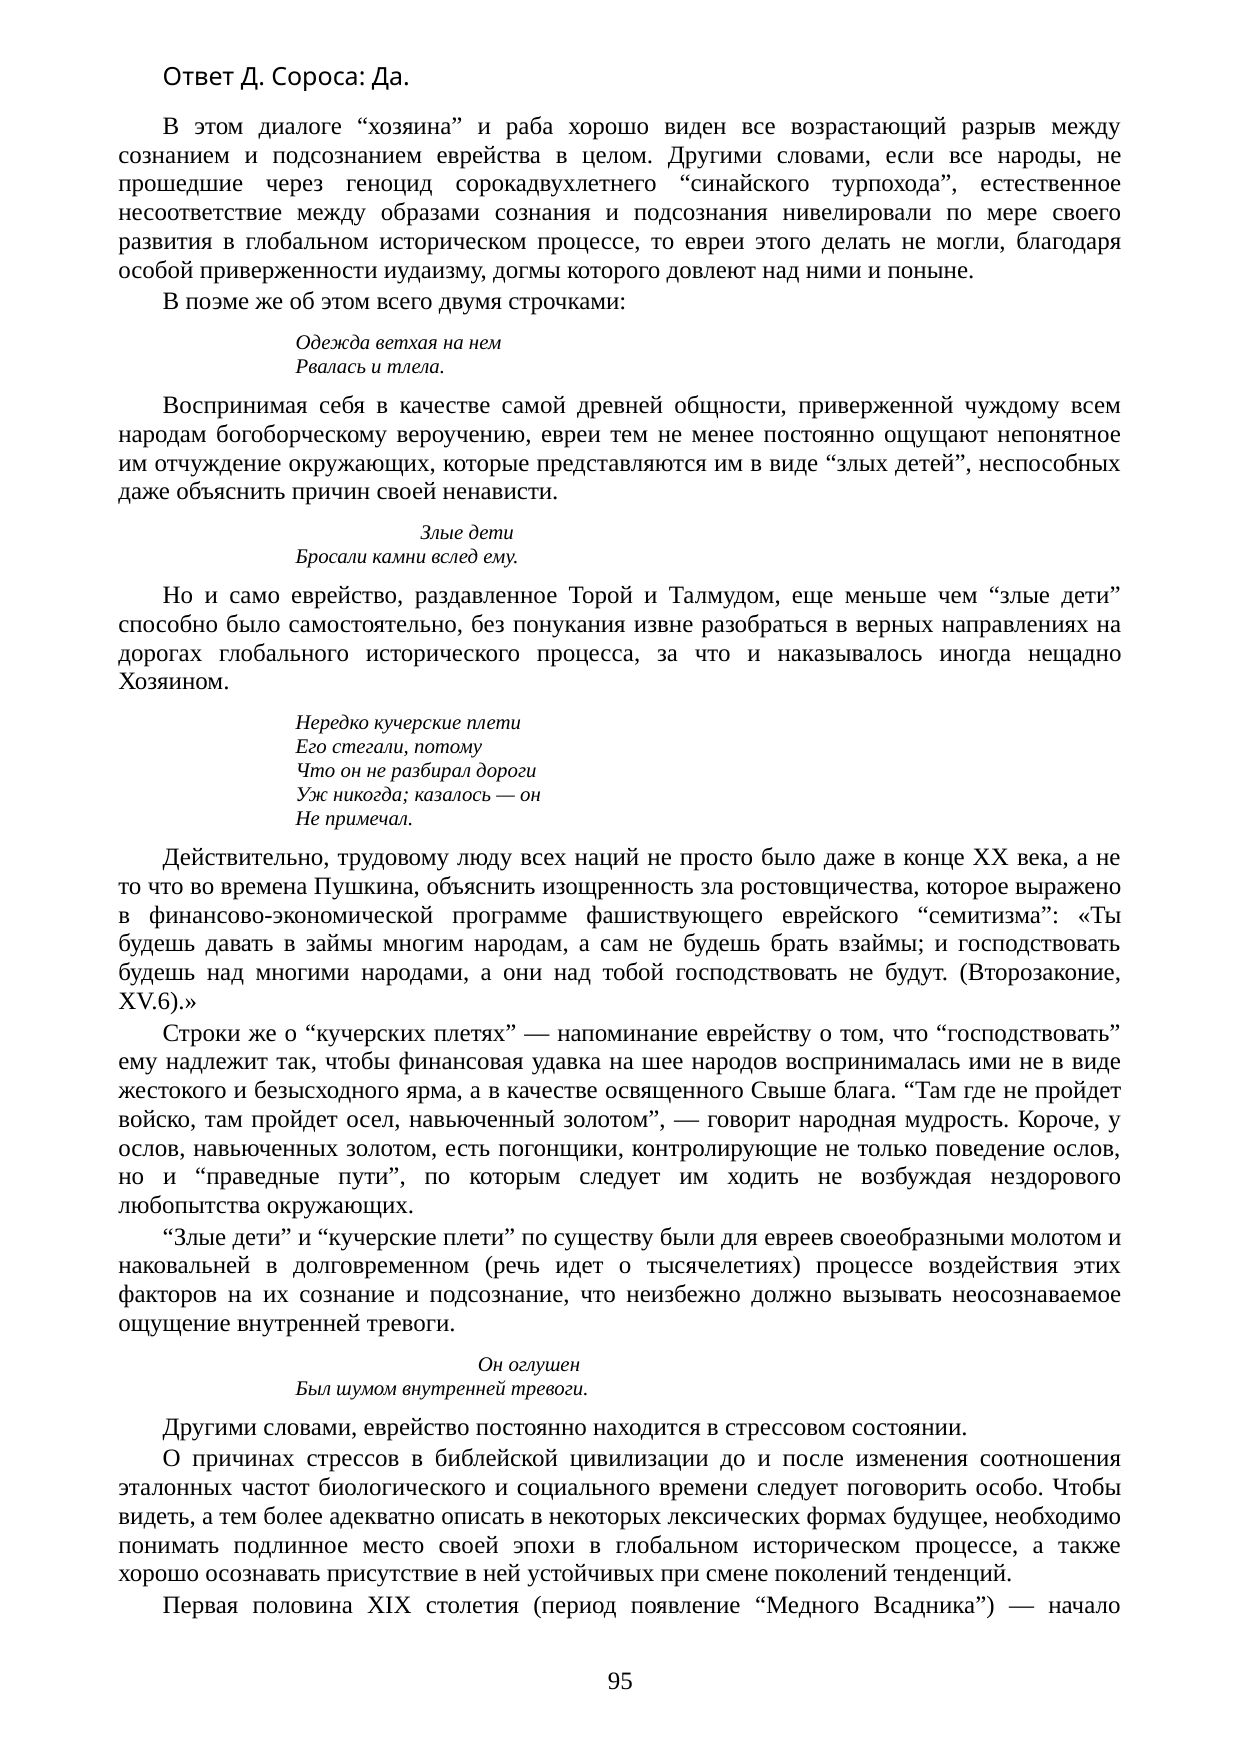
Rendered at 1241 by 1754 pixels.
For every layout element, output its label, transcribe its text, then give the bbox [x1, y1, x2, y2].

text Но и само еврейство, раздавленное Торой и Талмудом, еще меньше чем “злые дети” способно было самостоятельно, без понукания извне разобраться в верных направлениях на дорогах глобального исторического процесса, за что и наказывалось иногда нещадно Хозяином. [118, 580, 1122, 695]
text Что он не разбирал дороги [295, 758, 1033, 782]
text Он оглушен [295, 1352, 862, 1376]
text Уж никогда; казалось — он [295, 782, 1033, 806]
text Рвалась и тлела. [295, 354, 1033, 378]
text В этом диалоге “хозяина” и раба хорошо виден все возрастающий разрыв между сознанием и подсознанием еврейства в целом. Другими словами, если все народы, не прошедшие через геноцид сорокадвухлетнего “синайского турпохода”, естественное несоответствие между образами сознания и подсознания нивелировали по мере своего развития в глобальном историческом процессе, то евреи этого делать не могли, благодаря особой приверженности иудаизму, догмы которого довлеют над ними и поныне. [118, 111, 1122, 283]
text “Злые дети” и “кучерские плети” по существу были для евреев своеобразными молотом и наковальней в долговременном (речь идет о тысячелетиях) процессе воздействия этих факторов на их сознание и подсознание, что неизбежно должно вызывать неосознаваемое ощущение внутренней тревоги. [118, 1222, 1122, 1337]
text Строки же о “кучерских плетях” — напоминание еврейству о том, что “господствовать” ему надлежит так, чтобы финансовая удавка на шее народов воспринималась ими не в виде жестокого и безысходного ярма, а в качестве освященного Свыше блага. “Там где не пройдет войско, там пройдет осел, навьюченный золотом”, — говорит народная мудрость. Короче, у ослов, навьюченных золотом, есть погонщики, контролирующие не только поведение ослов, но и “праведные пути”, по которым следует им ходить не возбуждая нездорового любопытства окружающих. [118, 1018, 1122, 1219]
text В поэме же об этом всего двумя строчками: [118, 286, 1122, 315]
text Его стегали, потому [295, 734, 1033, 758]
text Ответ Д. Сороса: Да. [118, 59, 1122, 93]
text Бросали камни вслед ему. [295, 544, 1033, 568]
text Воспринимая себя в качестве самой древней общности, приверженной чуждому всем народам богоборческому вероучению, евреи тем не менее постоянно ощущают непонятное им отчуждение окружающих, которые представляются им в виде “злых детей”, неспособных даже объяснить причин своей ненависти. [118, 390, 1122, 505]
text Действительно, трудовому люду всех наций не просто было даже в конце ХХ века, а не то что во времена Пушкина, объяснить изощренность зла ростовщичества, которое выражено в финансово-экономической программе фашиствующего еврейского “семитизма”: «Ты будешь давать в займы многим народам, а сам не будешь брать взаймы; и господствовать будешь над многими народами, а они над тобой господствовать не будут. (Второзаконие, XV.6).» [118, 842, 1122, 1015]
text Не примечал. [295, 806, 1033, 830]
text Злые дети [295, 520, 862, 544]
text Другими словами, еврейство постоянно находится в стрессовом состоянии. [118, 1412, 1122, 1441]
text Первая половина XIX столетия (период появление “Медного Всадника”) — начало [118, 1590, 1122, 1619]
text Был шумом внутренней тревоги. [295, 1376, 1033, 1400]
text Нередко кучерские плети [295, 710, 1033, 734]
text Одежда ветхая на нем [295, 330, 1033, 354]
text О причинах стрессов в библейской цивилизации до и после изменения соотношения эталонных частот биологического и социального времени следует поговорить особо. Чтобы видеть, а тем более адекватно описать в некоторых лексических формах будущее, необходимо понимать подлинное место своей эпохи в глобальном историческом процессе, а также хорошо осознавать присутствие в ней устойчивых при смене поколений тенденций. [118, 1443, 1122, 1587]
